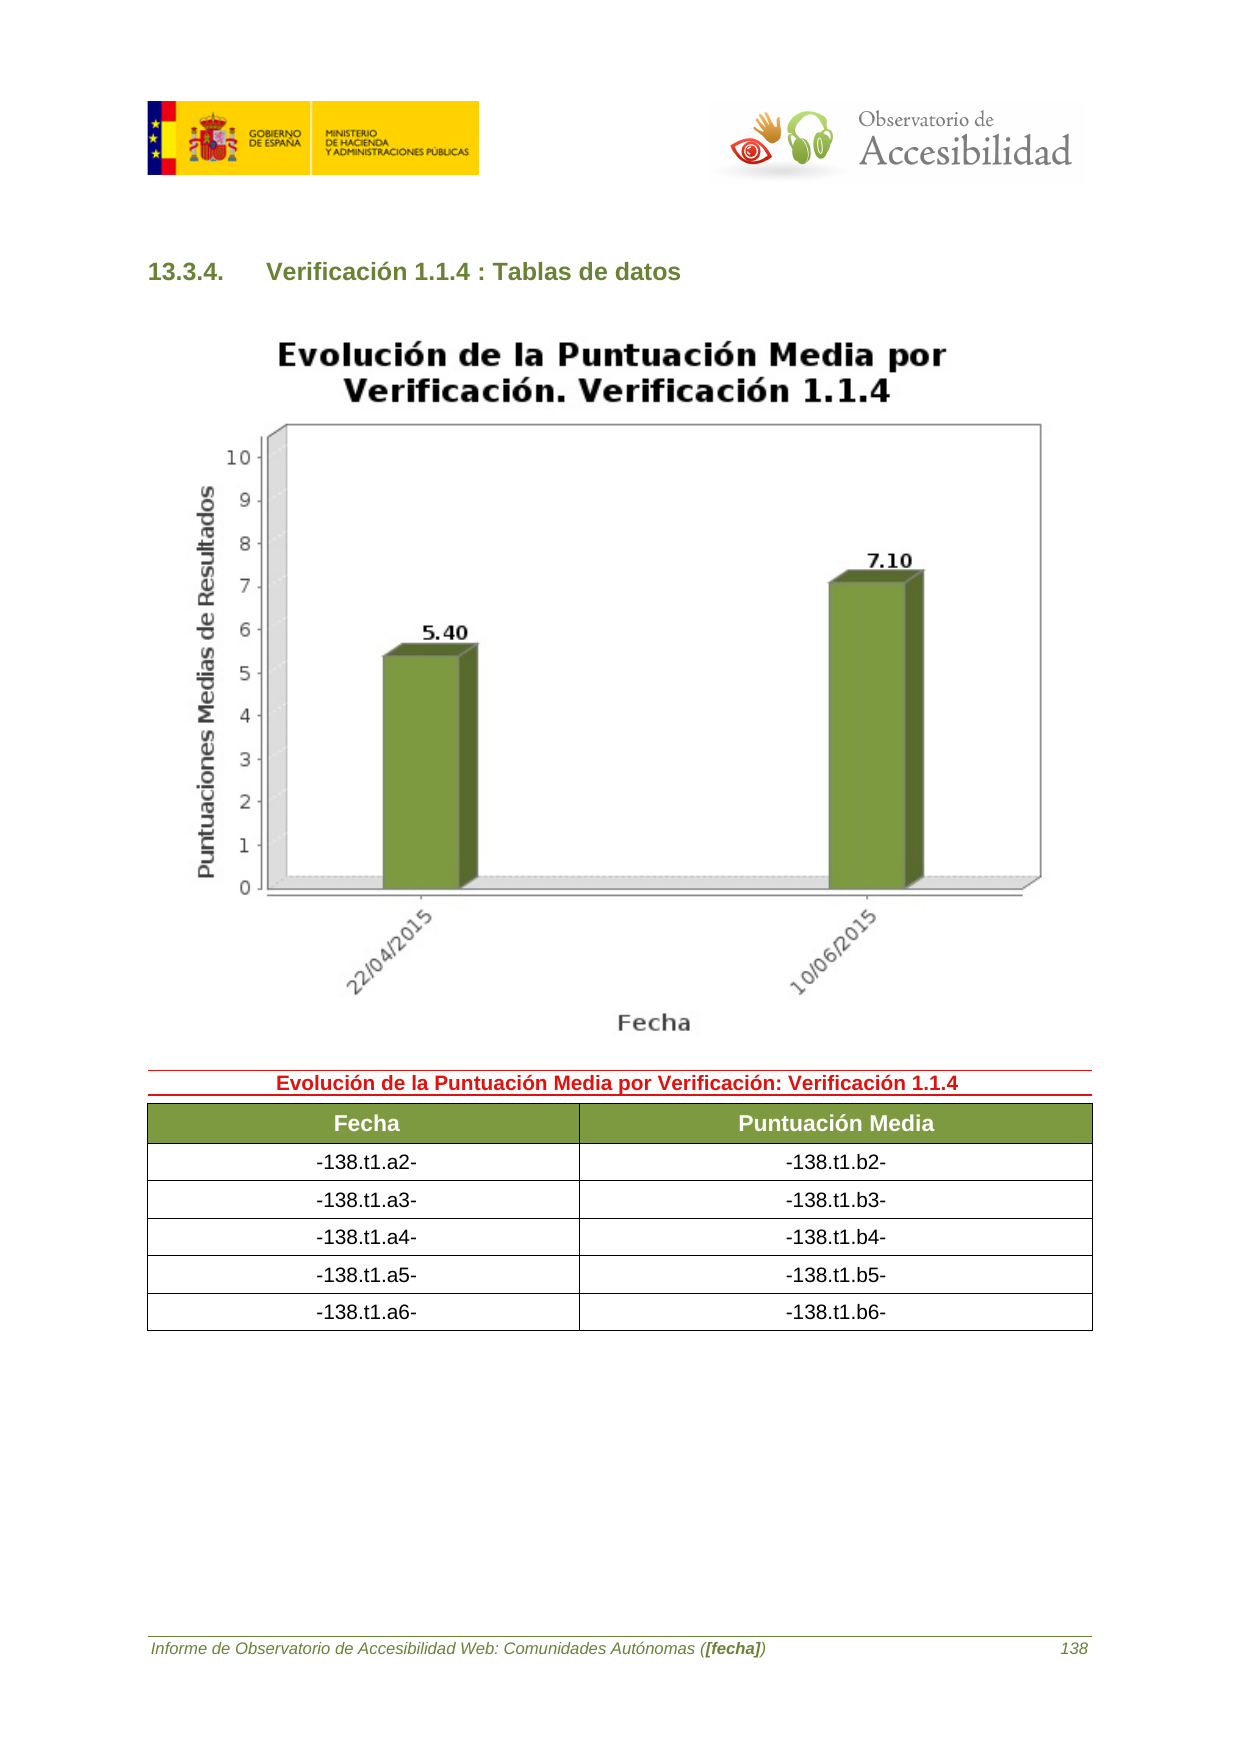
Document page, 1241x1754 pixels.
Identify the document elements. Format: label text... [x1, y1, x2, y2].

subtitle Verificación 1.1.4 : Tablas de datos [148, 257, 1092, 286]
table_cell -138.t1.a4- [148, 1219, 579, 1255]
picture [175, 335, 1059, 1045]
table_cell -138.t1.a3- [148, 1181, 579, 1218]
table_cell -138.t1.b2- [580, 1144, 1092, 1180]
picture [147, 101, 479, 175]
text Evolución de la Puntuación Media por Verificación: Verificación 1.1.4 [148, 1071, 1092, 1094]
table_cell -138.t1.b6- [580, 1294, 1092, 1330]
table_cell -138.t1.a5- [148, 1256, 579, 1293]
table_cell -138.t1.b5- [580, 1256, 1092, 1293]
table_cell -138.t1.a6- [148, 1294, 579, 1330]
picture [710, 102, 1086, 185]
table_cell -138.t1.a2- [148, 1144, 579, 1180]
table_header Fecha [148, 1104, 579, 1143]
table_cell -138.t1.b4- [580, 1219, 1092, 1255]
table_header Puntuación Media [580, 1104, 1092, 1143]
table_cell -138.t1.b3- [580, 1181, 1092, 1218]
